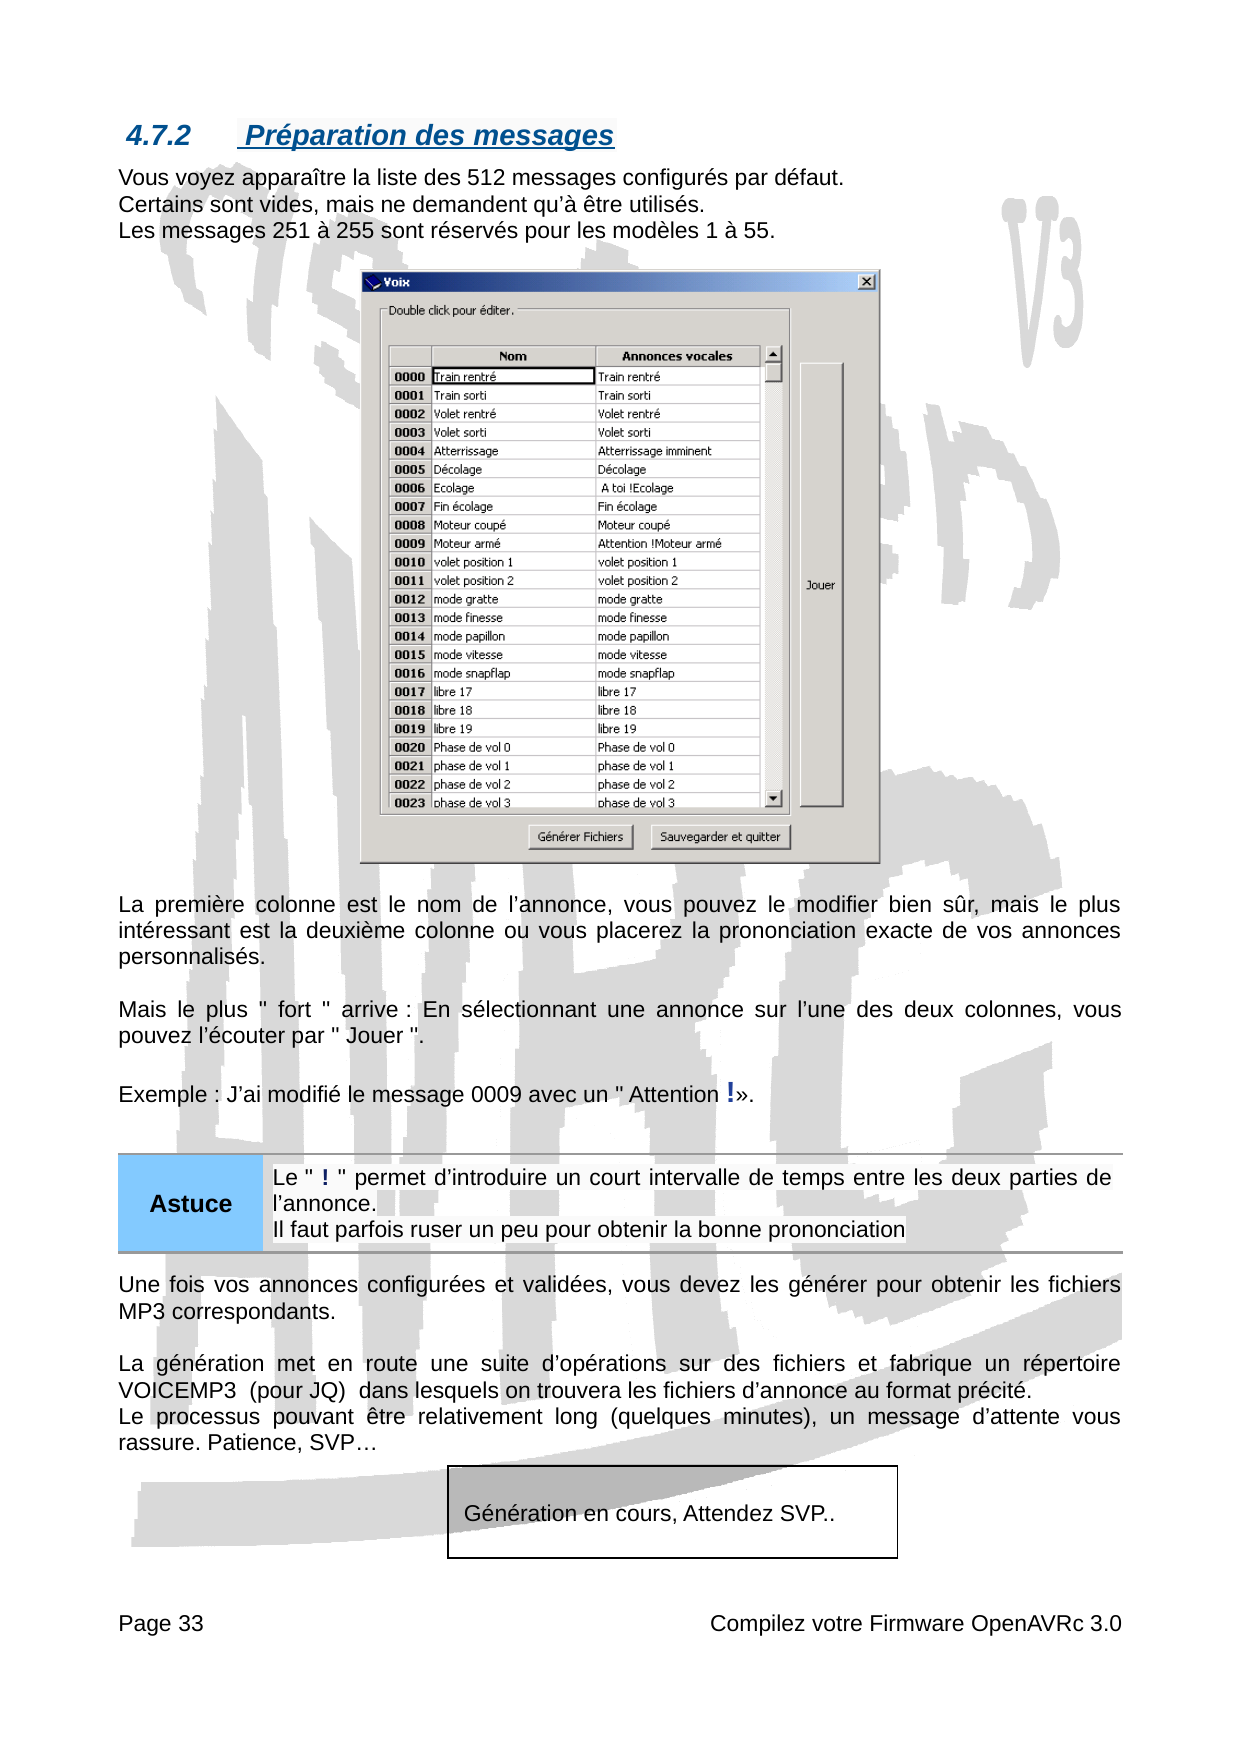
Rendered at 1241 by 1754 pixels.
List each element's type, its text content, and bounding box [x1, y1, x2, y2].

text La génération met en route une suite d’opérations sur des fichiers et fabrique un répertoire VOICEMP3 (pour JQ) dans lesquels on trouvera les fichiers d’annonce au format précité. [118, 1350, 1122, 1403]
text Génération en cours, Attendez SVP.. [464, 1500, 882, 1527]
table_header Le '' ! '' permet d’introduire un court intervalle de temps entre les deux parties de l’annonce. Il faut parfois ruser un peu pour obtenir la bonne prononciation [264, 1155, 1122, 1251]
table_header Astuce [118, 1155, 263, 1251]
text Les messages 251 à 255 sont réservés pour les modèles 1 à 55. [118, 217, 1122, 243]
text Certains sont vides, mais ne demandent qu’à être utilisés. [118, 191, 1122, 217]
text La première colonne est le nom de l’annonce, vous pouvez le modifier bien sûr, mais le plus intéressant est la deuxième colonne ou vous placerez la prononciation exacte de vos annonces personnalisés. [118, 891, 1122, 969]
text Le processus pouvant être relativement long (quelques minutes), un message d’attente vous rassure. Patience, SVP… [118, 1403, 1122, 1456]
picture [359, 269, 881, 864]
text Mais le plus '' fort '' arrive : En sélectionnant une annonce sur l’une des deux colonnes, vous pouvez l’écouter par '' Jouer ''. [118, 996, 1122, 1049]
text Vous voyez apparaître la liste des 512 messages configurés par défaut. [118, 164, 1122, 191]
text Une fois vos annonces configurées et validées, vous devez les générer pour obtenir les fichiers MP3 correspondants. [118, 1271, 1122, 1324]
subtitle Préparation des messages [118, 118, 1122, 152]
text Exemple : J’ai modifié le message 0009 avec un '' Attention !». [118, 1075, 1122, 1108]
